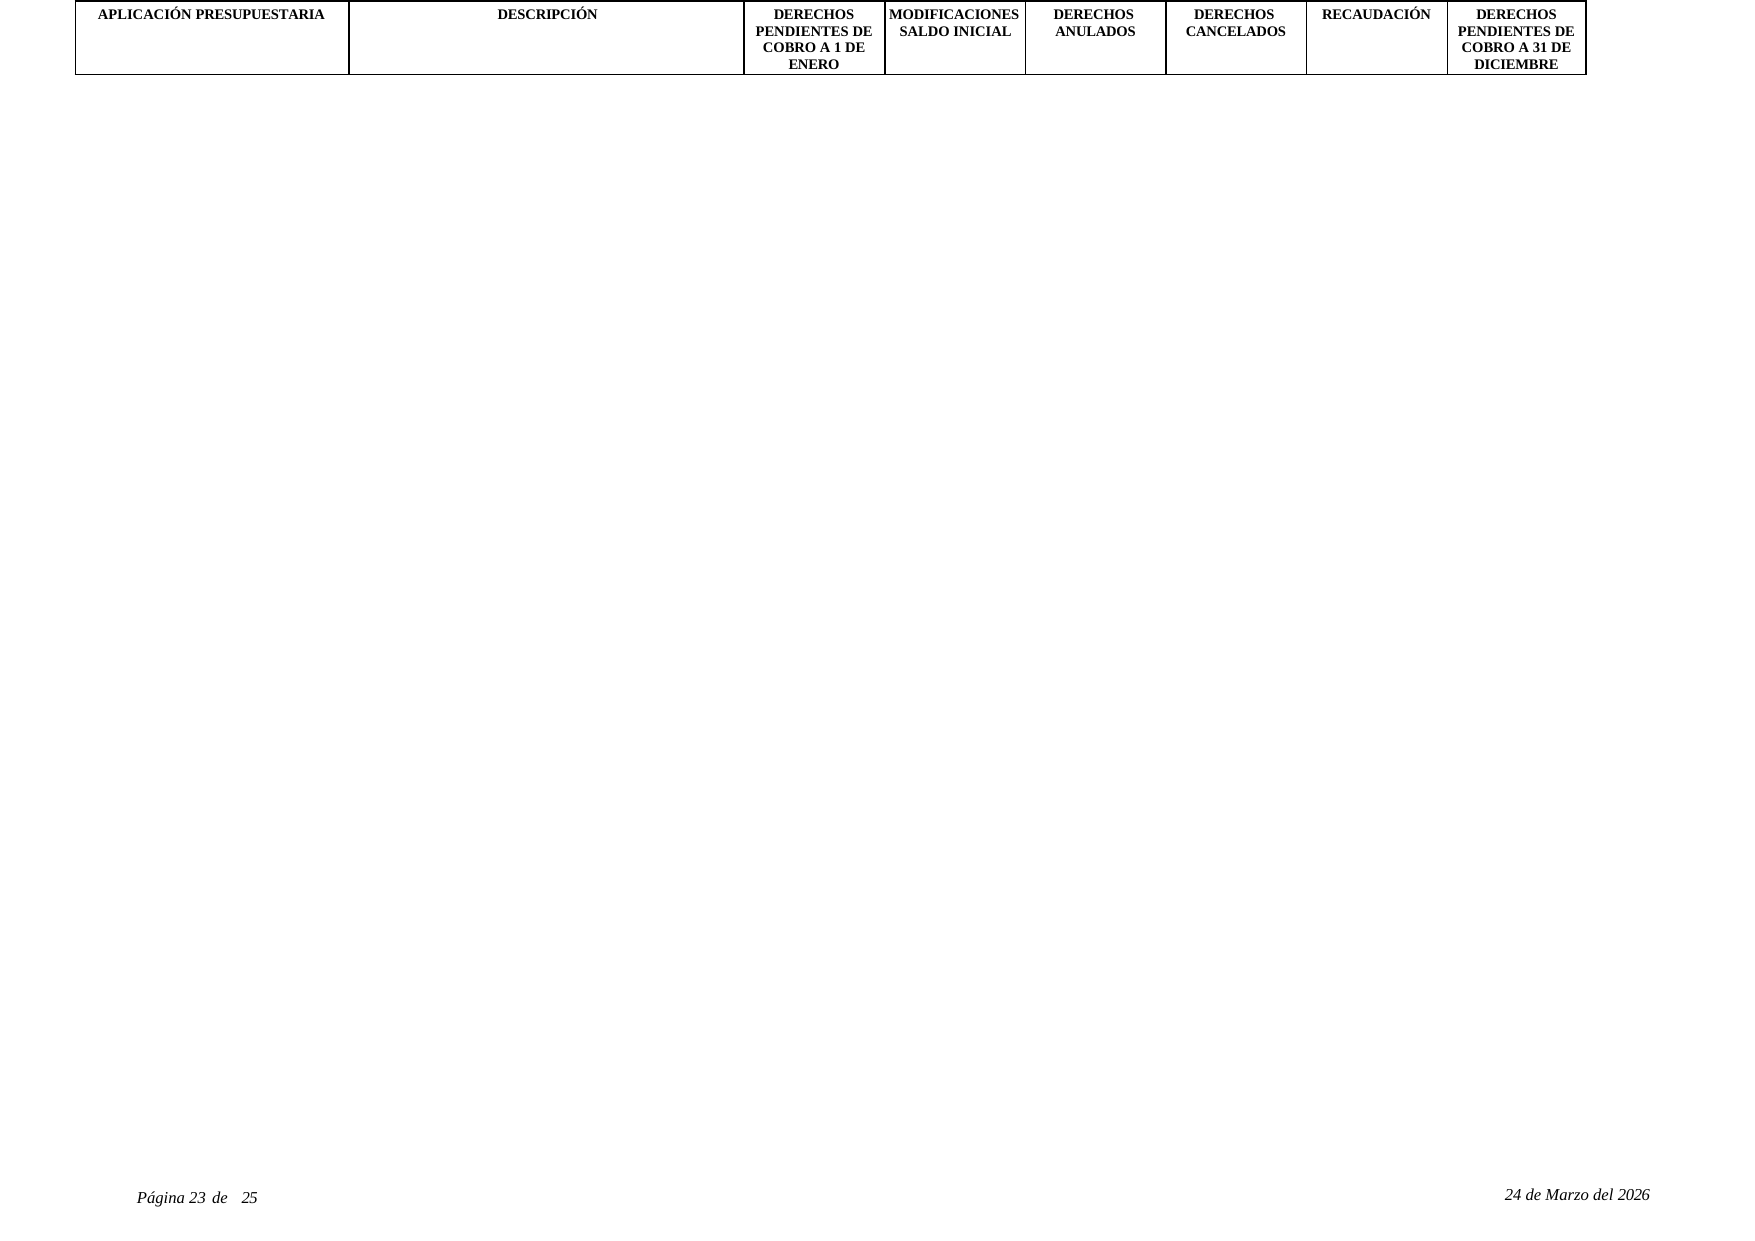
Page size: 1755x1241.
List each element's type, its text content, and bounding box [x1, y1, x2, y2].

table_header APLICACIÓN PRESUPUESTARIA [76, 2, 348, 73]
table_header DERECHOS ANULADOS [1026, 2, 1165, 73]
table_header DERECHOS CANCELADOS [1167, 2, 1306, 73]
table_header MODIFICACIONES SALDO INICIAL [886, 2, 1025, 73]
table_header DERECHOS PENDIENTES DE COBRO A 1 DE ENERO [745, 2, 884, 73]
table_header DESCRIPCIÓN [350, 2, 743, 73]
table_header DERECHOS PENDIENTES DE COBRO A 31 DE DICIEMBRE [1448, 2, 1585, 73]
table_header RECAUDACIÓN [1307, 2, 1447, 73]
